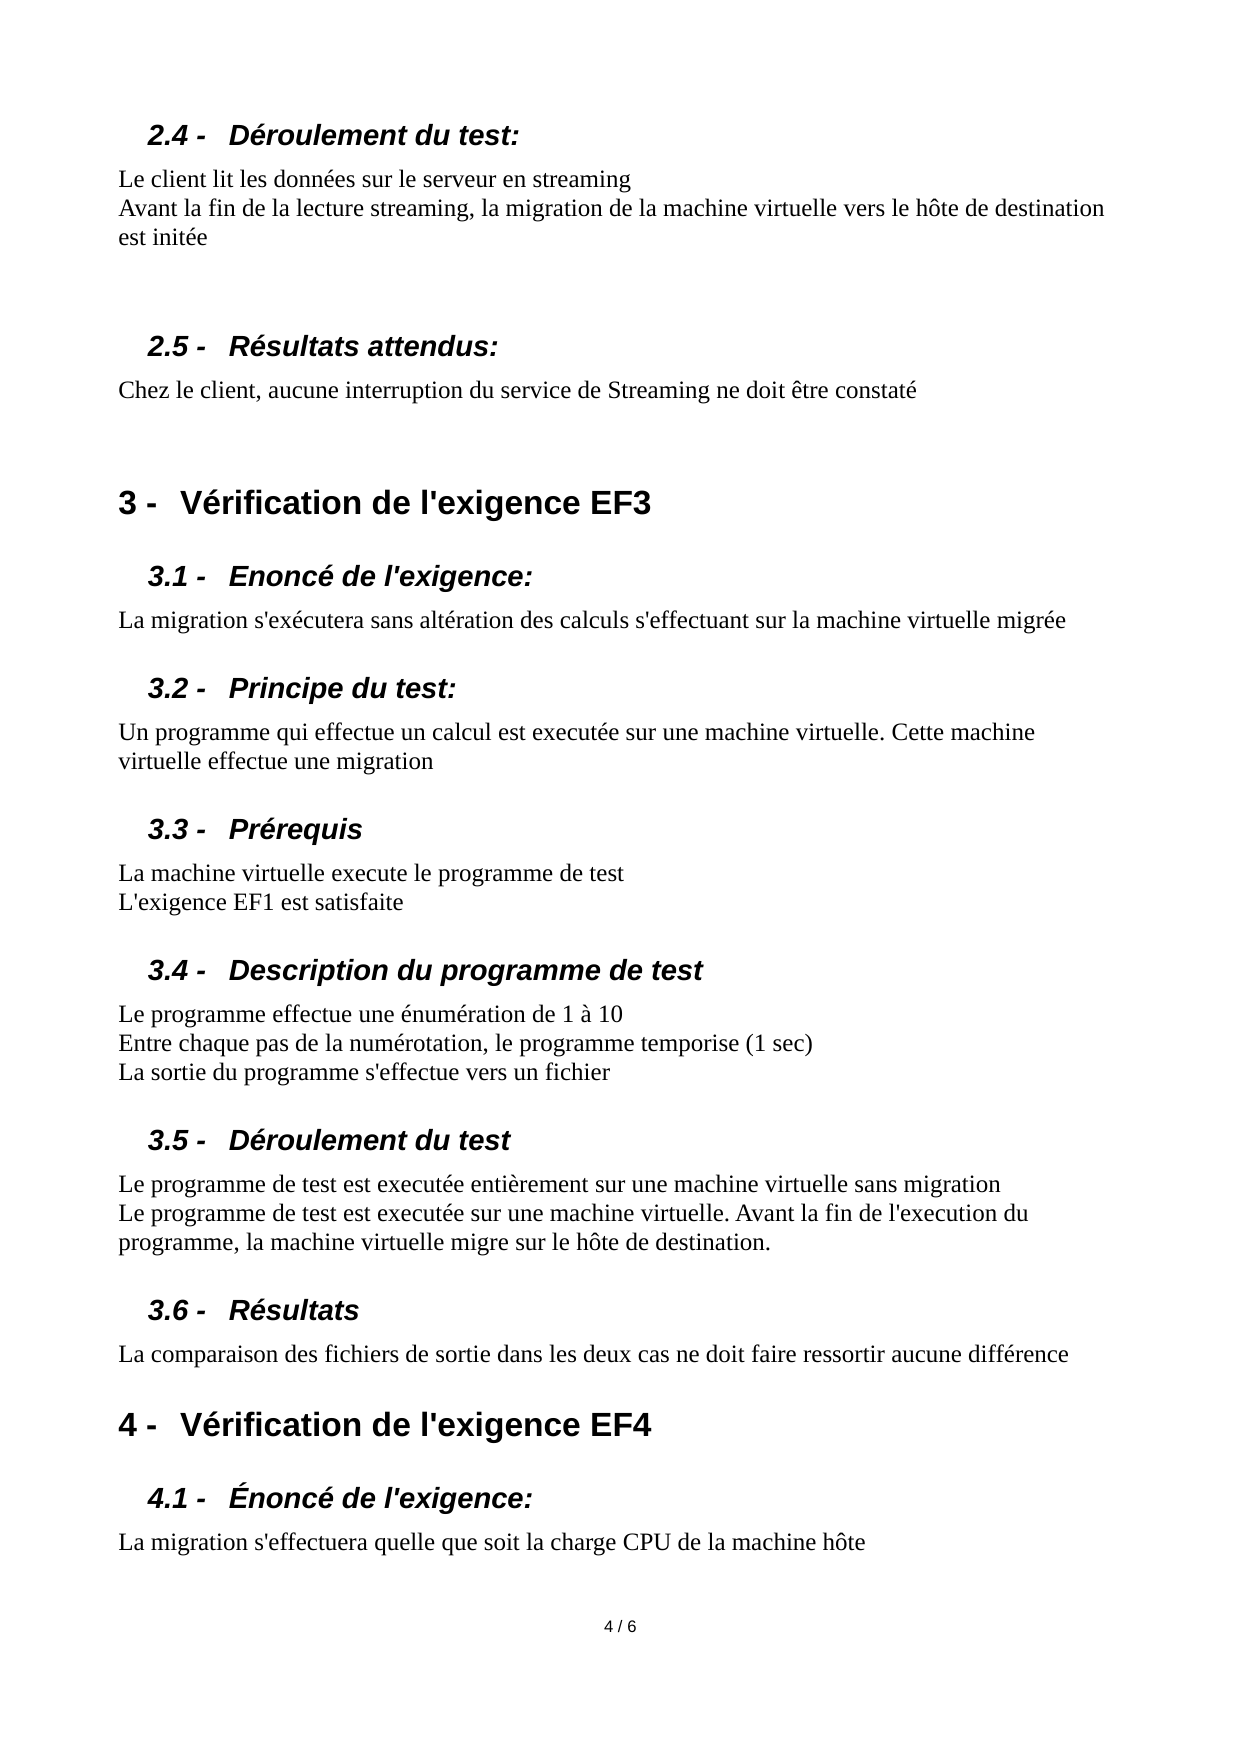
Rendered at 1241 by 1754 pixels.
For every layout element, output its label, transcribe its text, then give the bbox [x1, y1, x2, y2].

subtitle Vérification de l'exigence EF3 [118, 483, 1122, 521]
subtitle Description du programme de test [148, 953, 1122, 987]
subtitle Résultats attendus: [148, 329, 1122, 363]
text La migration s'effectuera quelle que soit la charge CPU de la machine hôte [118, 1527, 1122, 1556]
subtitle Enoncé de l'exigence: [148, 559, 1122, 592]
subtitle Vérification de l'exigence EF4 [118, 1405, 1122, 1444]
subtitle Déroulement du test [148, 1123, 1122, 1157]
subtitle Principe du test: [148, 671, 1122, 705]
text La machine virtuelle execute le programme de test L'exigence EF1 est satisfaite [118, 858, 1122, 916]
subtitle Énoncé de l'exigence: [148, 1481, 1122, 1515]
subtitle Prérequis [148, 812, 1122, 846]
subtitle Déroulement du test: [148, 118, 1122, 152]
text Le programme de test est executée entièrement sur une machine virtuelle sans migration Le programme de test est executée sur une machine virtuelle. Avant la fin de l'execution du programme, la machine virtuelle migre sur le hôte de destination. [118, 1169, 1122, 1255]
text Le client lit les données sur le serveur en streaming Avant la fin de la lecture streaming, la migration de la machine virtuelle vers le hôte de destination est initée [118, 164, 1122, 250]
text La comparaison des fichiers de sortie dans les deux cas ne doit faire ressortir aucune différence [118, 1339, 1122, 1368]
text Chez le client, aucune interruption du service de Streaming ne doit être constaté [118, 375, 1122, 404]
text Un programme qui effectue un calcul est executée sur une machine virtuelle. Cette machine virtuelle effectue une migration [118, 717, 1122, 775]
text La migration s'exécutera sans altération des calculs s'effectuant sur la machine virtuelle migrée [118, 605, 1122, 634]
text Le programme effectue une énumération de 1 à 10 Entre chaque pas de la numérotation, le programme temporise (1 sec) La sortie du programme s'effectue vers un fichier [118, 999, 1122, 1086]
subtitle Résultats [148, 1293, 1122, 1326]
